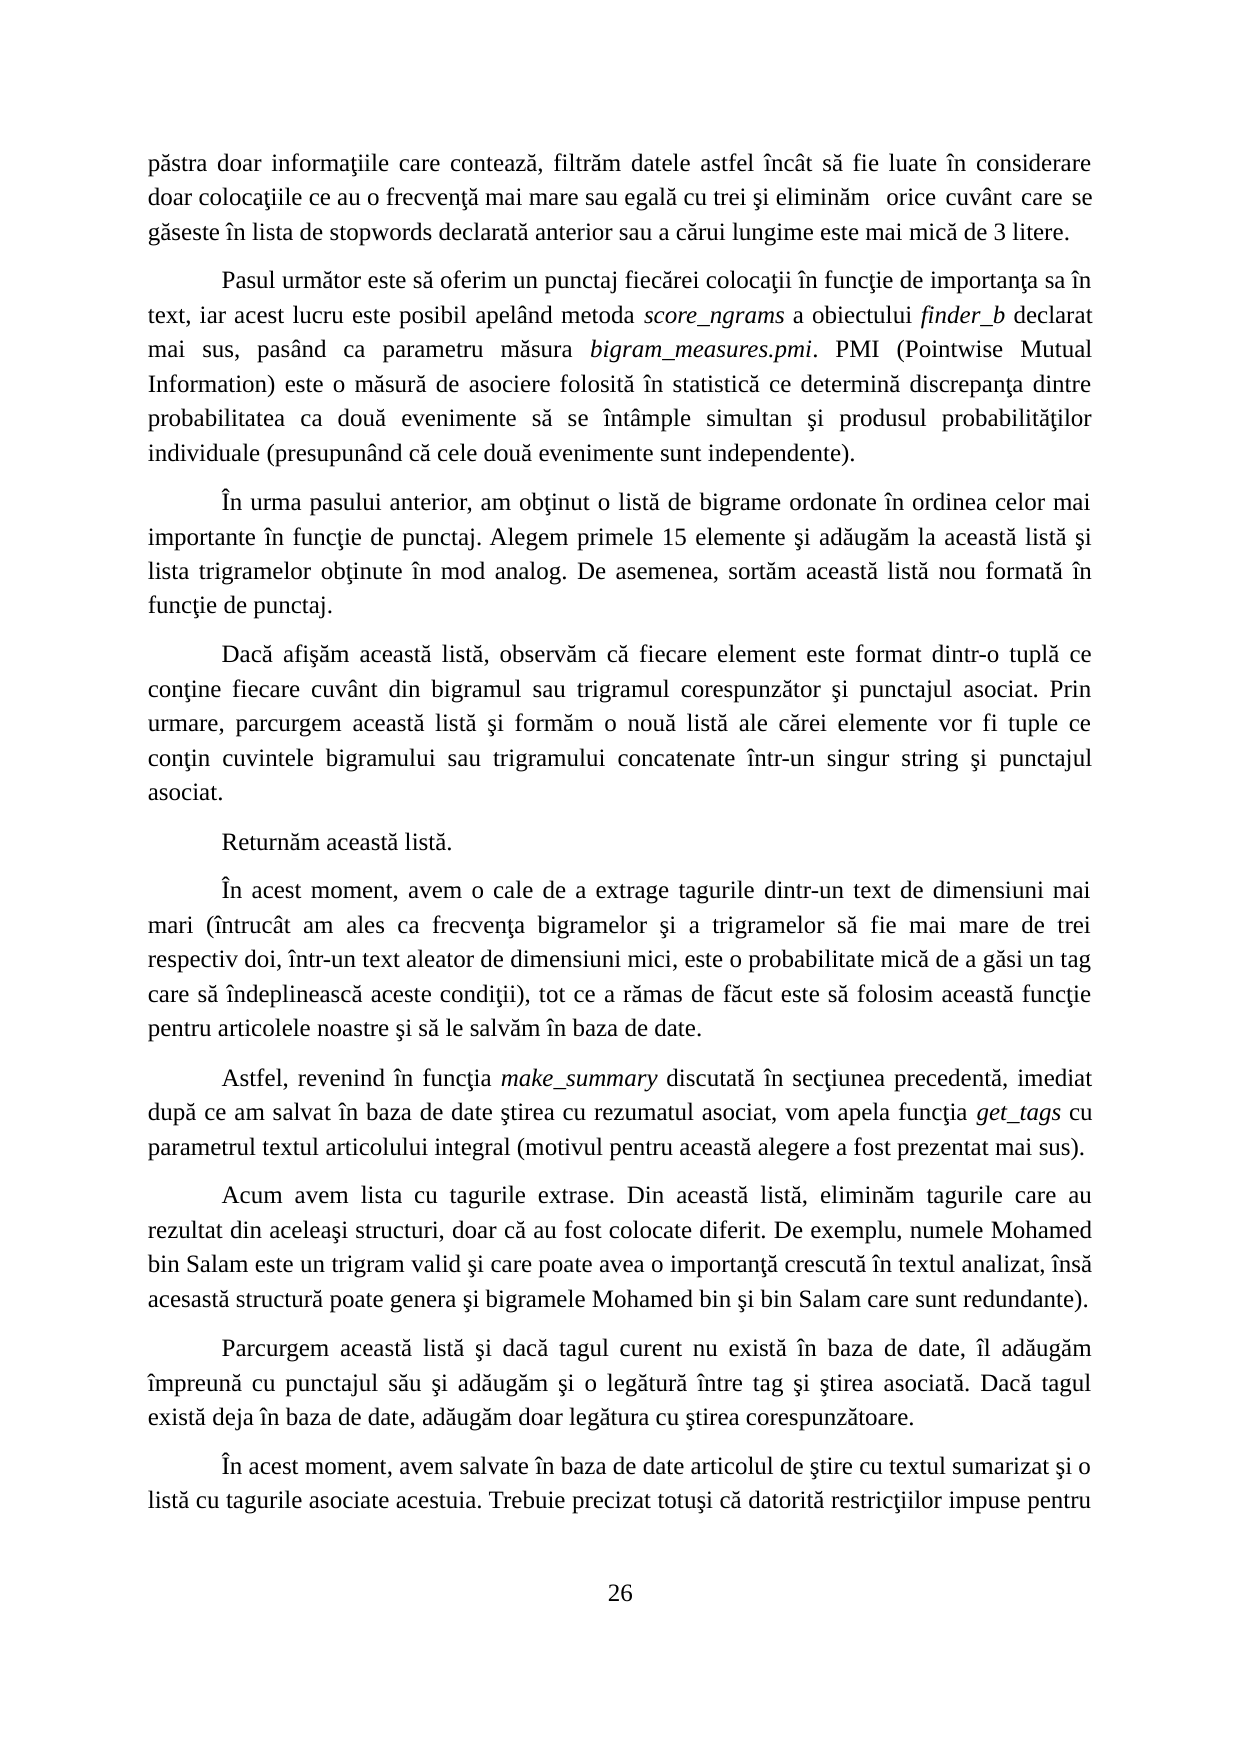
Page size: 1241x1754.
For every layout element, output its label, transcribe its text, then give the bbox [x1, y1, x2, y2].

text Dacă afişăm această listă, observăm că fiecare element este format dintr-o tuplă ce conţine fiecare cuvânt din bigramul sau trigramul corespunzător şi punctajul asociat. Prin urmare, parcurgem această listă şi formăm o nouă listă ale cărei elemente vor fi tuple ce conţin cuvintele bigramului sau trigramului concatenate într-un singur string şi punctajul asociat. [148, 639, 1093, 806]
text În acest moment, avem o cale de a extrage tagurile dintr-un text de dimensiuni mai mari (întrucât am ales ca frecvenţa bigramelor şi a trigramelor să fie mai mare de trei respectiv doi, într-un text aleator de dimensiuni mici, este o probabilitate mică de a găsi un tag care să îndeplinească aceste condiţii), tot ce a rămas de făcut este să folosim această funcţie pentru articolele noastre şi să le salvăm în baza de date. [148, 876, 1093, 1042]
text Returnăm această listă. [148, 827, 1093, 855]
text Parcurgem această listă şi dacă tagul curent nu există în baza de date, îl adăugăm împreună cu punctajul său şi adăugăm şi o legătură între tag şi ştirea asociată. Dacă tagul există deja în baza de date, adăugăm doar legătura cu ştirea corespunzătoare. [148, 1333, 1093, 1431]
text Pasul următor este să oferim un punctaj fiecărei colocaţii în funcţie de importanţa sa în text, iar acest lucru este posibil apelând metoda score_ngrams a obiectului finder_b declarat mai sus, pasând ca parametru măsura bigram_measures.pmi. PMI (Pointwise Mutual Information) este o măsură de asociere folosită în statistică ce determină discrepanţa dintre probabilitatea ca două evenimente să se întâmple simultan şi produsul probabilităţilor individuale (presupunând că cele două evenimente sunt independente). [148, 266, 1093, 467]
text păstra doar informaţiile care contează, filtrăm datele astfel încât să fie luate în considerare doar colocaţiile ce au o frecvenţă mai mare sau egală cu trei şi eliminăm orice cuvânt care se găseste în lista de stopwords declarată anterior sau a cărui lungime este mai mică de 3 litere. [148, 148, 1093, 245]
text Astfel, revenind în funcţia make_summary discutată în secţiunea precedentă, imediat după ce am salvat în baza de date ştirea cu rezumatul asociat, vom apela funcţia get_tags cu parametrul textul articolului integral (motivul pentru această alegere a fost prezentat mai sus). [148, 1063, 1093, 1160]
text În acest moment, avem salvate în baza de date articolul de ştire cu textul sumarizat şi o listă cu tagurile asociate acestuia. Trebuie precizat totuşi că datorită restricţiilor impuse pentru [148, 1451, 1093, 1514]
text Acum avem lista cu tagurile extrase. Din această listă, eliminăm tagurile care au rezultat din aceleaşi structuri, doar că au fost colocate diferit. De exemplu, numele Mohamed bin Salam este un trigram valid şi care poate avea o importanţă crescută în textul analizat, însă acesastă structură poate genera şi bigramele Mohamed bin şi bin Salam care sunt redundante). [148, 1181, 1093, 1313]
text În urma pasului anterior, am obţinut o listă de bigrame ordonate în ordinea celor mai importante în funcţie de punctaj. Alegem primele 15 elemente şi adăugăm la această listă şi lista trigramelor obţinute în mod analog. De asemenea, sortăm această listă nou formată în funcţie de punctaj. [148, 487, 1093, 619]
